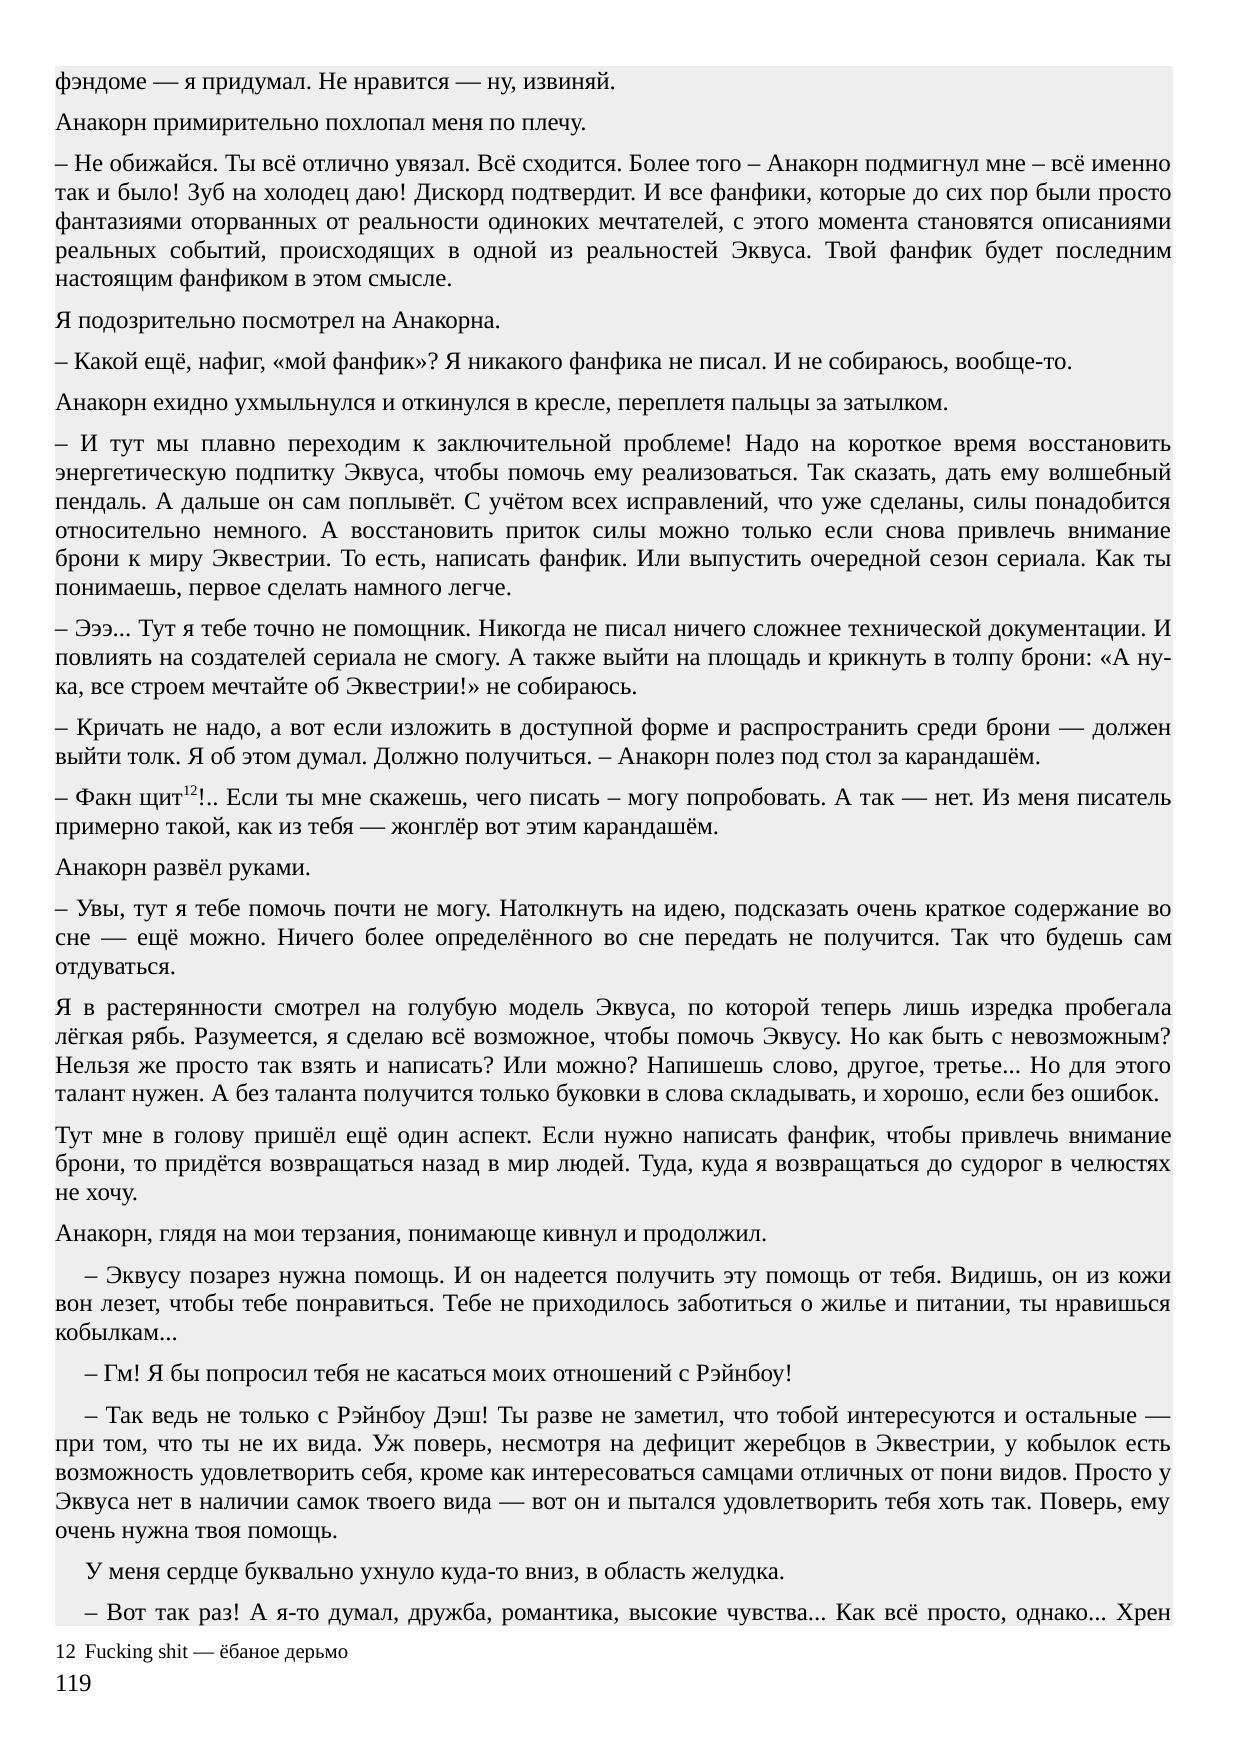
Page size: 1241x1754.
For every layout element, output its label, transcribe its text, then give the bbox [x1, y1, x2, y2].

text Анакорн, глядя на мои терзания, понимающе кивнул и продолжил. [55, 1218, 1173, 1247]
text фэндоме — я придумал. Не нравится — ну, извиняй. [55, 66, 1173, 95]
text Я подозрительно посмотрел на Анакорна. [55, 305, 1173, 333]
text Я в растерянности смотрел на голубую модель Эквуса, по которой теперь лишь изредка пробегала лёгкая рябь. Разумеется, я сделаю всё возможное, чтобы помочь Эквусу. Но как быть с невозможным? Нельзя же просто так взять и написать? Или можно? Напишешь слово, другое, третье... Но для этого талант нужен. А без таланта получится только буковки в слова складывать, и хорошо, если без ошибок. [55, 992, 1173, 1107]
text – Эээ... Тут я тебе точно не помощник. Никогда не писал ничего сложнее технической документации. И повлиять на создателей сериала не смогу. А также выйти на площадь и крикнуть в толпу брони: «А ну-ка, все строем мечтайте об Эквестрии!» не собираюсь. [55, 613, 1173, 700]
text – Так ведь не только с Рэйнбоу Дэш! Ты разве не заметил, что тобой интересуются и остальные — при том, что ты не их вида. Уж поверь, несмотря на дефицит жеребцов в Эквестрии, у кобылок есть возможность удовлетворить себя, кроме как интересоваться самцами отличных от пони видов. Просто у Эквуса нет в наличии самок твоего вида — вот он и пытался удовлетворить тебя хоть так. Поверь, ему очень нужна твоя помощь. [55, 1400, 1173, 1543]
text – И тут мы плавно переходим к заключительной проблеме! Надо на короткое время восстановить энергетическую подпитку Эквуса, чтобы помочь ему реализоваться. Так сказать, дать ему волшебный пендаль. А дальше он сам поплывёт. С учётом всех исправлений, что уже сделаны, силы понадобится относительно немного. А восстановить приток силы можно только если снова привлечь внимание брони к миру Эквестрии. То есть, написать фанфик. Или выпустить очередной сезон сериала. Как ты понимаешь, первое сделать намного легче. [55, 428, 1173, 601]
text Тут мне в голову пришёл ещё один аспект. Если нужно написать фанфик, чтобы привлечь внимание брони, то придётся возвращаться назад в мир людей. Туда, куда я возвращаться до судорог в челюстях не хочу. [55, 1120, 1173, 1206]
text Анакорн ехидно ухмыльнулся и откинулся в кресле, переплетя пальцы за затылком. [55, 387, 1173, 416]
text – Гм! Я бы попросил тебя не касаться моих отношений с Рэйнбоу! [55, 1358, 1173, 1387]
text – Эквусу позарез нужна помощь. И он надеется получить эту помощь от тебя. Видишь, он из кожи вон лезет, чтобы тебе понравиться. Тебе не приходилось заботиться о жилье и питании, ты нравишься кобылкам... [55, 1260, 1173, 1346]
text Анакорн примирительно похлопал меня по плечу. [55, 107, 1173, 136]
text – Какой ещё, нафиг, «мой фанфик»? Я никакого фанфика не писал. И не собираюсь, вообще-то. [55, 346, 1173, 375]
text – Факн щит!.. Если ты мне скажешь, чего писать – могу попробовать. А так — нет. Из меня писатель примерно такой, как из тебя — жонглёр вот этим карандашём. [55, 782, 1173, 840]
text – Не обижайся. Ты всё отлично увязал. Всё сходится. Более того – Анакорн подмигнул мне – всё именно так и было! Зуб на холодец даю! Дискорд подтвердит. И все фанфики, которые до сих пор были просто фантазиями оторванных от реальности одиноких мечтателей, с этого момента становятся описаниями реальных событий, происходящих в одной из реальностей Эквуса. Твой фанфик будет последним настоящим фанфиком в этом смысле. [55, 148, 1173, 292]
text У меня сердце буквально ухнуло куда-то вниз, в область желудка. [55, 1556, 1173, 1585]
text – Кричать не надо, а вот если изложить в доступной форме и распространить среди брони — должен выйти толк. Я об этом думал. Должно получиться. – Анакорн полез под стол за карандашём. [55, 712, 1173, 770]
text – Вот так раз! А я-то думал, дружба, романтика, высокие чувства... Как всё просто, однако... Хрен [55, 1597, 1173, 1626]
text Fucking shit — ёбаное дерьмо [55, 1639, 1173, 1663]
text – Увы, тут я тебе помочь почти не могу. Натолкнуть на идею, подсказать очень краткое содержание во сне — ещё можно. Ничего более определённого во сне передать не получится. Так что будешь сам отдуваться. [55, 893, 1173, 980]
text Анакорн развёл руками. [55, 852, 1173, 881]
